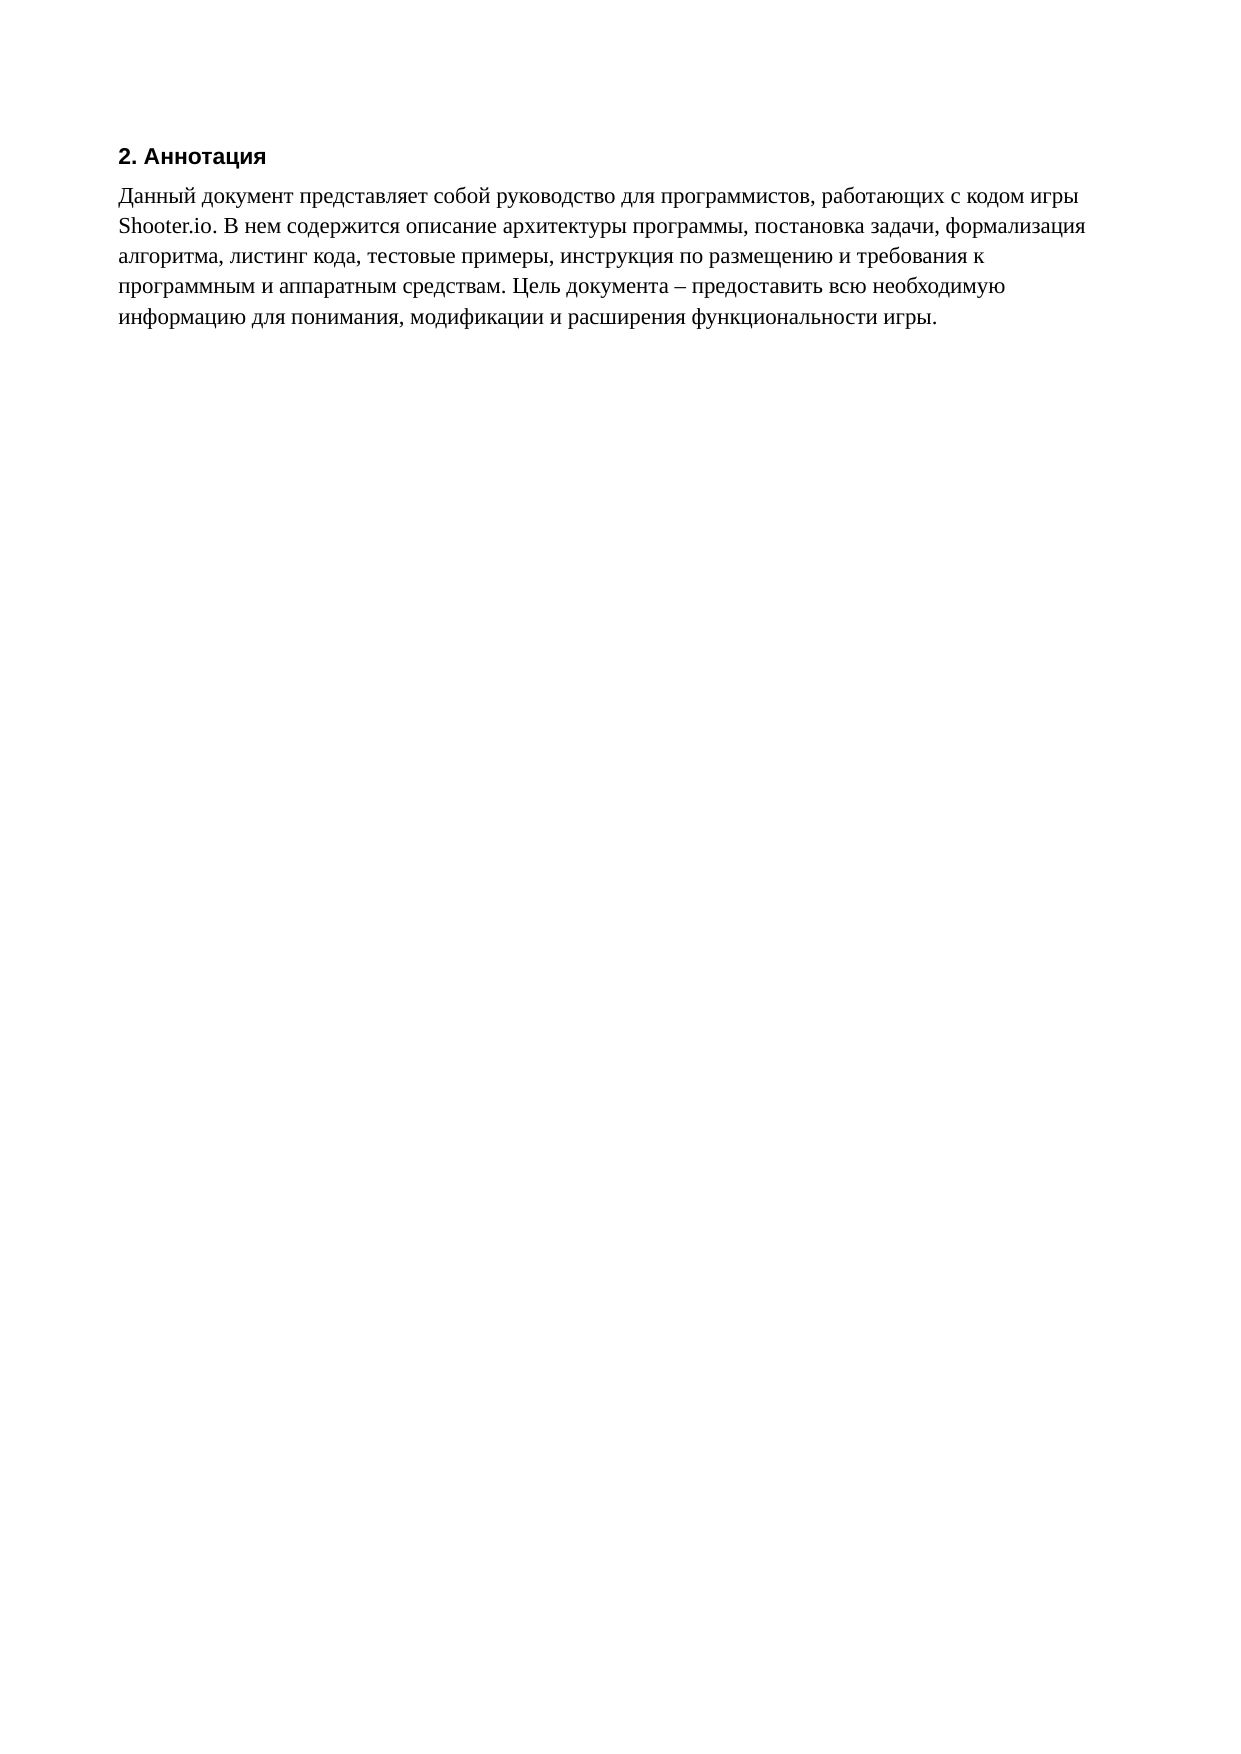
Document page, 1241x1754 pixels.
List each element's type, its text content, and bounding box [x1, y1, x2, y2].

text Данный документ представляет собой руководство для программистов, работающих с кодом игры Shooter.io. В нем содержится описание архитектуры программы, постановка задачи, формализация алгоритма, листинг кода, тестовые примеры, инструкция по размещению и требования к программным и аппаратным средствам. Цель документа – предоставить всю необходимую информацию для понимания, модификации и расширения функциональности игры. [118, 182, 1122, 329]
subtitle 2. Аннотация [118, 143, 1122, 169]
